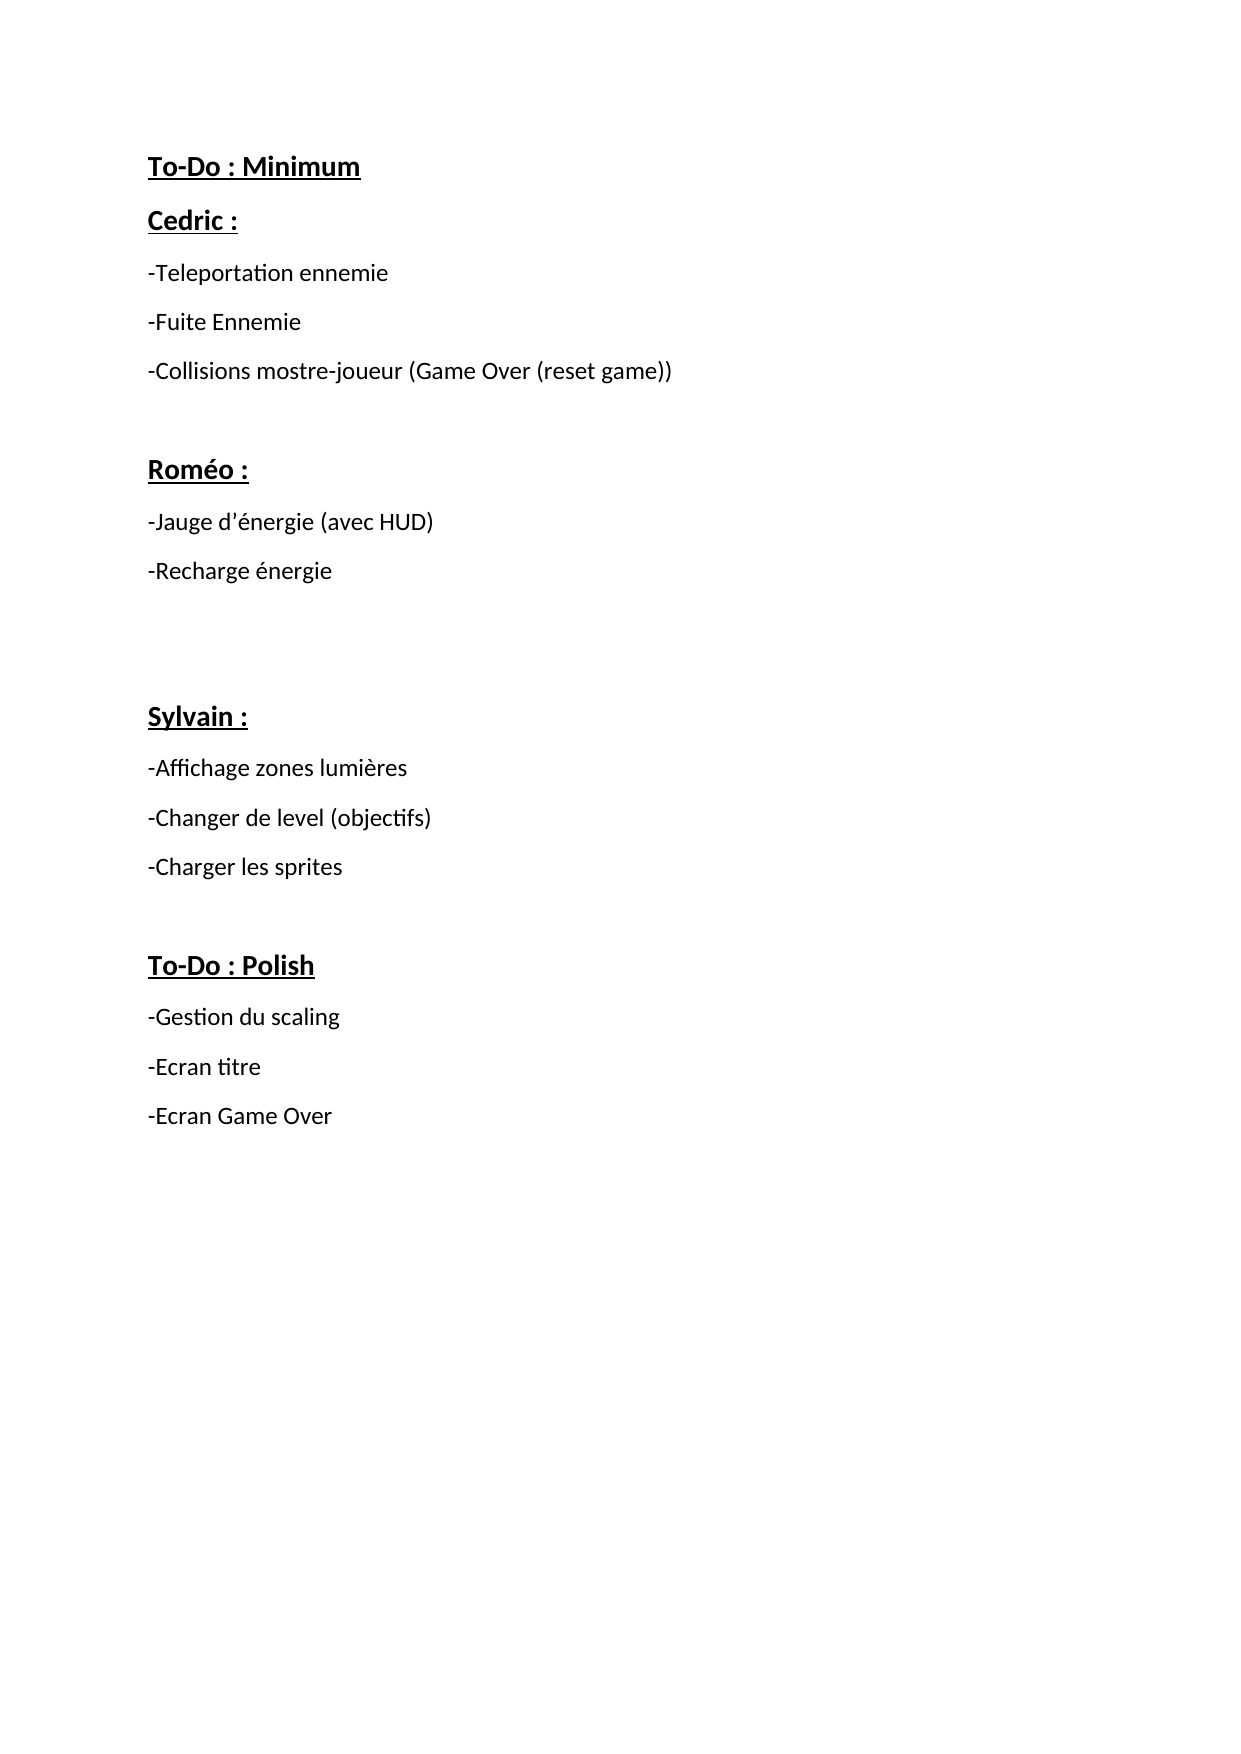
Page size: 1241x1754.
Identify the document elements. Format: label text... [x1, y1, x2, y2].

text Cedric : [148, 202, 1093, 238]
text -Ecran titre [148, 1051, 1093, 1081]
text To-Do : Polish [148, 947, 1093, 982]
text Sylvain : [148, 698, 1093, 733]
text -Teleportation ennemie [148, 257, 1093, 287]
text -Gestion du scaling [148, 1001, 1093, 1032]
text -Affichage zones lumières [148, 752, 1093, 783]
text -Charger les sprites [148, 851, 1093, 881]
text To-Do : Minimum [148, 148, 1093, 183]
text -Recharge énergie [148, 555, 1093, 586]
text -Collisions mostre-joueur (Game Over (reset game)) [148, 356, 1093, 386]
text Roméo : [148, 451, 1093, 487]
text -Ecran Game Over [148, 1100, 1093, 1131]
text -Jauge d’énergie (avec HUD) [148, 506, 1093, 537]
text -Fuite Ennemie [148, 306, 1093, 337]
text -Changer de level (objectifs) [148, 802, 1093, 832]
